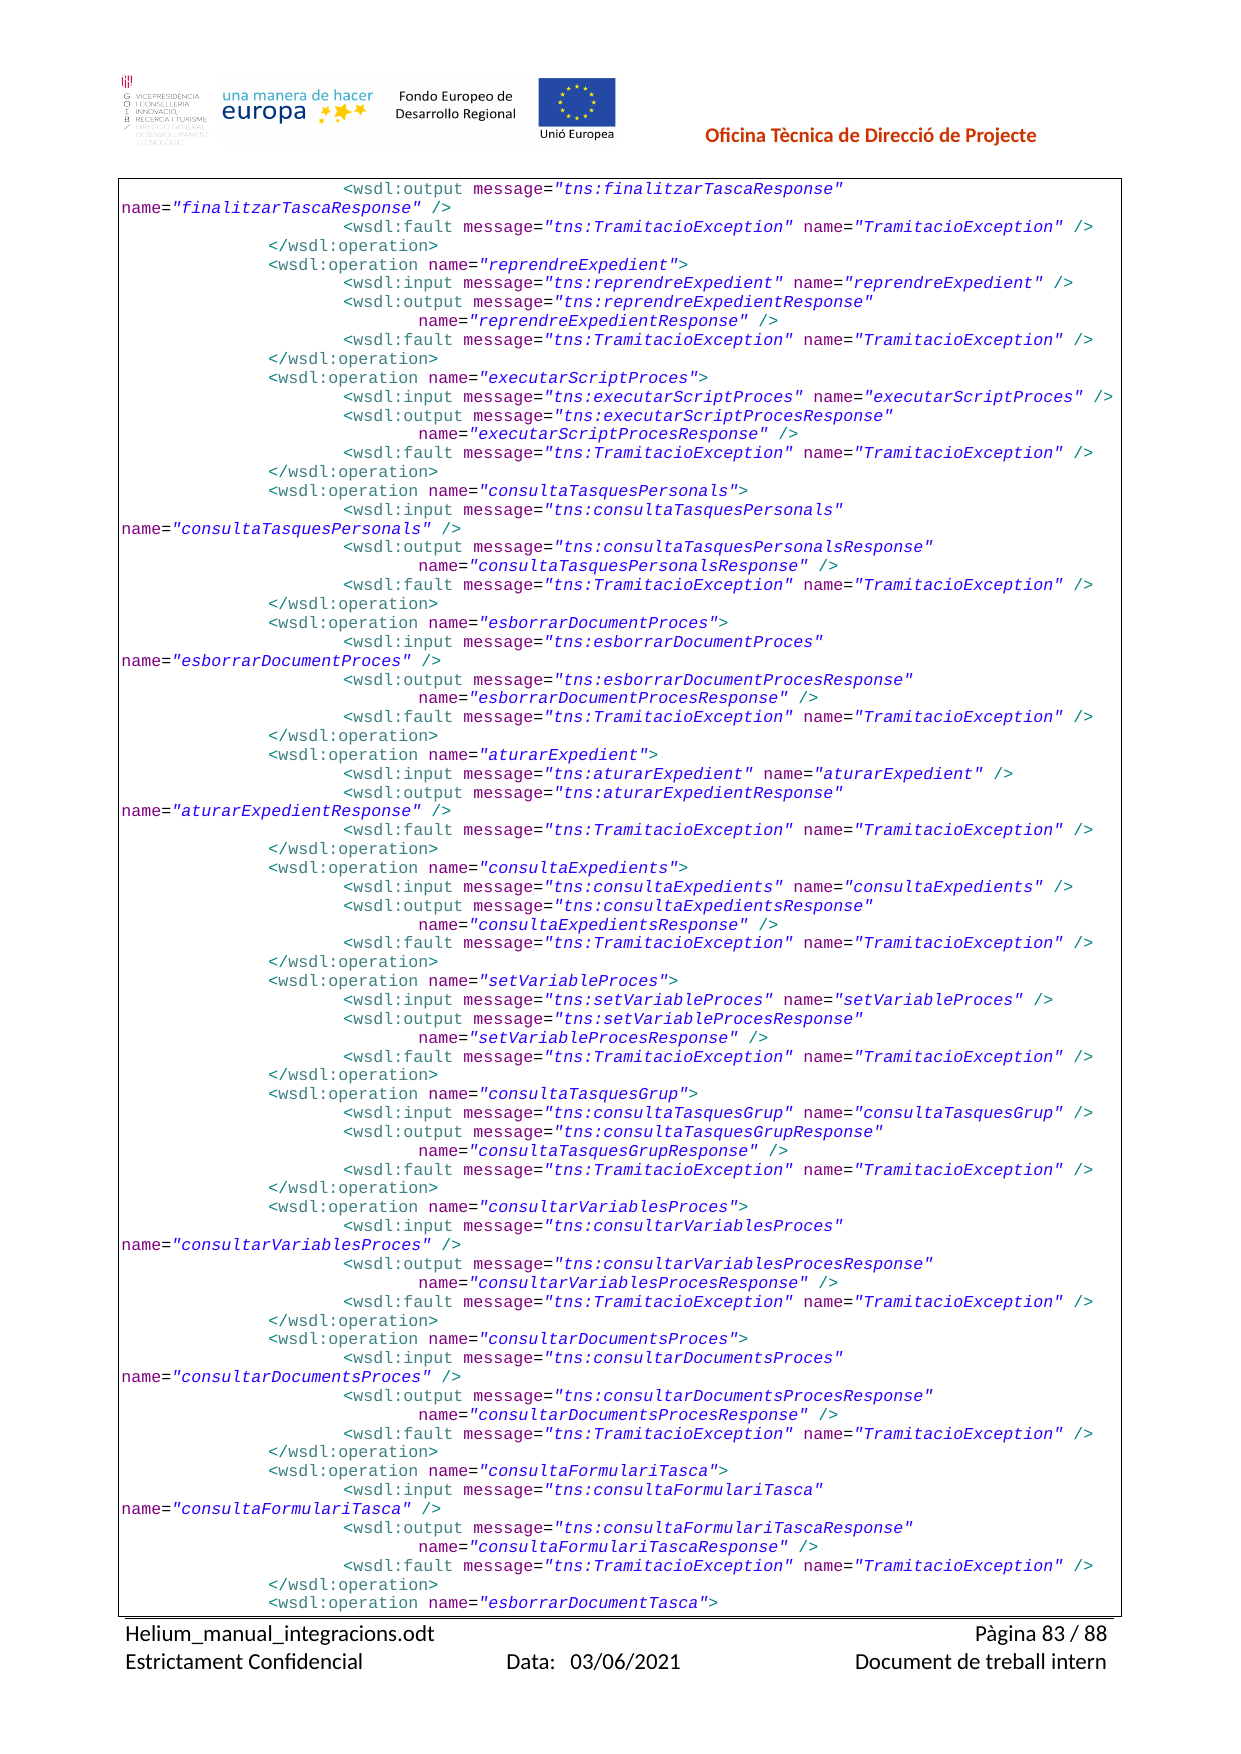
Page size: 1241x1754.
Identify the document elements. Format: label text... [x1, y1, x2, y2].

text </wsdl:operation> [119, 347, 1121, 366]
text <wsdl:fault message="tns:TramitacioException" name="TramitacioException" /> [119, 215, 1121, 234]
text <wsdl:operation name="aturarExpedient"> [119, 743, 1121, 762]
text <wsdl:output message="tns:consultaFormulariTascaResponse" [119, 1516, 1121, 1535]
text <wsdl:fault message="tns:TramitacioException" name="TramitacioException" /> [119, 574, 1121, 592]
text </wsdl:operation> [119, 592, 1121, 611]
text </wsdl:operation> [119, 951, 1121, 969]
text </wsdl:operation> [119, 1177, 1121, 1196]
text </wsdl:operation> [119, 1064, 1121, 1083]
text <wsdl:fault message="tns:TramitacioException" name="TramitacioException" /> [119, 932, 1121, 951]
picture [219, 73, 621, 147]
text <wsdl:output message="tns:consultaTasquesGrupResponse" [119, 1120, 1121, 1139]
text name="esborrarDocumentProcesResponse" /> [119, 687, 1121, 706]
text <wsdl:operation name="reprendreExpedient"> [119, 253, 1121, 272]
text </wsdl:operation> [119, 461, 1121, 479]
text <wsdl:input message="tns:reprendreExpedient" name="reprendreExpedient" /> [119, 272, 1121, 291]
text name="consultaTasquesGrupResponse" /> [119, 1139, 1121, 1158]
text name="consultarVariablesProcesResponse" /> [119, 1271, 1121, 1290]
text name="reprendreExpedientResponse" /> [119, 310, 1121, 328]
text <wsdl:operation name="consultarDocumentsProces"> [119, 1328, 1121, 1347]
text <wsdl:output message="tns:executarScriptProcesResponse" [119, 404, 1121, 423]
text <wsdl:operation name="setVariableProces"> [119, 969, 1121, 988]
text <wsdl:output message="tns:aturarExpedientResponse" name="aturarExpedientResponse" /> [119, 781, 1121, 819]
text </wsdl:operation> [119, 1573, 1121, 1592]
text <wsdl:fault message="tns:TramitacioException" name="TramitacioException" /> [119, 1158, 1121, 1177]
text <wsdl:operation name="consultaExpedients"> [119, 856, 1121, 875]
text <wsdl:input message="tns:executarScriptProces" name="executarScriptProces" /> [119, 385, 1121, 404]
text <wsdl:fault message="tns:TramitacioException" name="TramitacioException" /> [119, 1554, 1121, 1573]
text <wsdl:input message="tns:consultaTasquesPersonals" name="consultaTasquesPersonals" /> [119, 498, 1121, 536]
text <wsdl:output message="tns:consultaExpedientsResponse" [119, 894, 1121, 913]
text <wsdl:operation name="esborrarDocumentProces"> [119, 611, 1121, 630]
text <wsdl:input message="tns:consultaFormulariTasca" name="consultaFormulariTasca" /> [119, 1479, 1121, 1516]
text name="consultaExpedientsResponse" /> [119, 913, 1121, 932]
text <wsdl:operation name="consultarVariablesProces"> [119, 1196, 1121, 1215]
text <wsdl:fault message="tns:TramitacioException" name="TramitacioException" /> [119, 819, 1121, 838]
text <wsdl:fault message="tns:TramitacioException" name="TramitacioException" /> [119, 1422, 1121, 1441]
text name="setVariableProcesResponse" /> [119, 1026, 1121, 1045]
text </wsdl:operation> [119, 838, 1121, 856]
text <wsdl:fault message="tns:TramitacioException" name="TramitacioException" /> [119, 1045, 1121, 1064]
text <wsdl:output message="tns:reprendreExpedientResponse" [119, 291, 1121, 310]
text </wsdl:operation> [119, 724, 1121, 743]
text <wsdl:fault message="tns:TramitacioException" name="TramitacioException" /> [119, 328, 1121, 347]
text </wsdl:operation> [119, 1441, 1121, 1460]
text <wsdl:input message="tns:consultaExpedients" name="consultaExpedients" /> [119, 875, 1121, 894]
text name="executarScriptProcesResponse" /> [119, 423, 1121, 442]
text <wsdl:input message="tns:consultarVariablesProces" name="consultarVariablesProces" /> [119, 1215, 1121, 1252]
text <wsdl:fault message="tns:TramitacioException" name="TramitacioException" /> [119, 1290, 1121, 1309]
text <wsdl:operation name="executarScriptProces"> [119, 366, 1121, 385]
text <wsdl:fault message="tns:TramitacioException" name="TramitacioException" /> [119, 706, 1121, 724]
text <wsdl:output message="tns:finalitzarTascaResponse" name="finalitzarTascaResponse" /> [119, 179, 1121, 215]
text <wsdl:output message="tns:esborrarDocumentProcesResponse" [119, 668, 1121, 687]
text <wsdl:fault message="tns:TramitacioException" name="TramitacioException" /> [119, 442, 1121, 461]
text name="consultaTasquesPersonalsResponse" /> [119, 555, 1121, 574]
text <wsdl:output message="tns:consultaTasquesPersonalsResponse" [119, 536, 1121, 555]
text <wsdl:input message="tns:setVariableProces" name="setVariableProces" /> [119, 988, 1121, 1007]
text name="consultarDocumentsProcesResponse" /> [119, 1403, 1121, 1422]
text </wsdl:operation> [119, 234, 1121, 253]
picture [118, 73, 213, 147]
text </wsdl:operation> [119, 1309, 1121, 1328]
text <wsdl:operation name="consultaFormulariTasca"> [119, 1460, 1121, 1479]
text <wsdl:operation name="consultaTasquesGrup"> [119, 1083, 1121, 1102]
text <wsdl:output message="tns:consultarDocumentsProcesResponse" [119, 1384, 1121, 1403]
text <wsdl:operation name="consultaTasquesPersonals"> [119, 479, 1121, 498]
text <wsdl:input message="tns:aturarExpedient" name="aturarExpedient" /> [119, 762, 1121, 781]
text <wsdl:operation name="esborrarDocumentTasca"> [119, 1592, 1121, 1616]
text <wsdl:input message="tns:consultarDocumentsProces" name="consultarDocumentsProces" /> [119, 1347, 1121, 1384]
text name="consultaFormulariTascaResponse" /> [119, 1535, 1121, 1554]
text <wsdl:input message="tns:esborrarDocumentProces" name="esborrarDocumentProces" /> [119, 630, 1121, 668]
text <wsdl:input message="tns:consultaTasquesGrup" name="consultaTasquesGrup" /> [119, 1102, 1121, 1120]
text <wsdl:output message="tns:setVariableProcesResponse" [119, 1007, 1121, 1026]
text <wsdl:output message="tns:consultarVariablesProcesResponse" [119, 1252, 1121, 1271]
